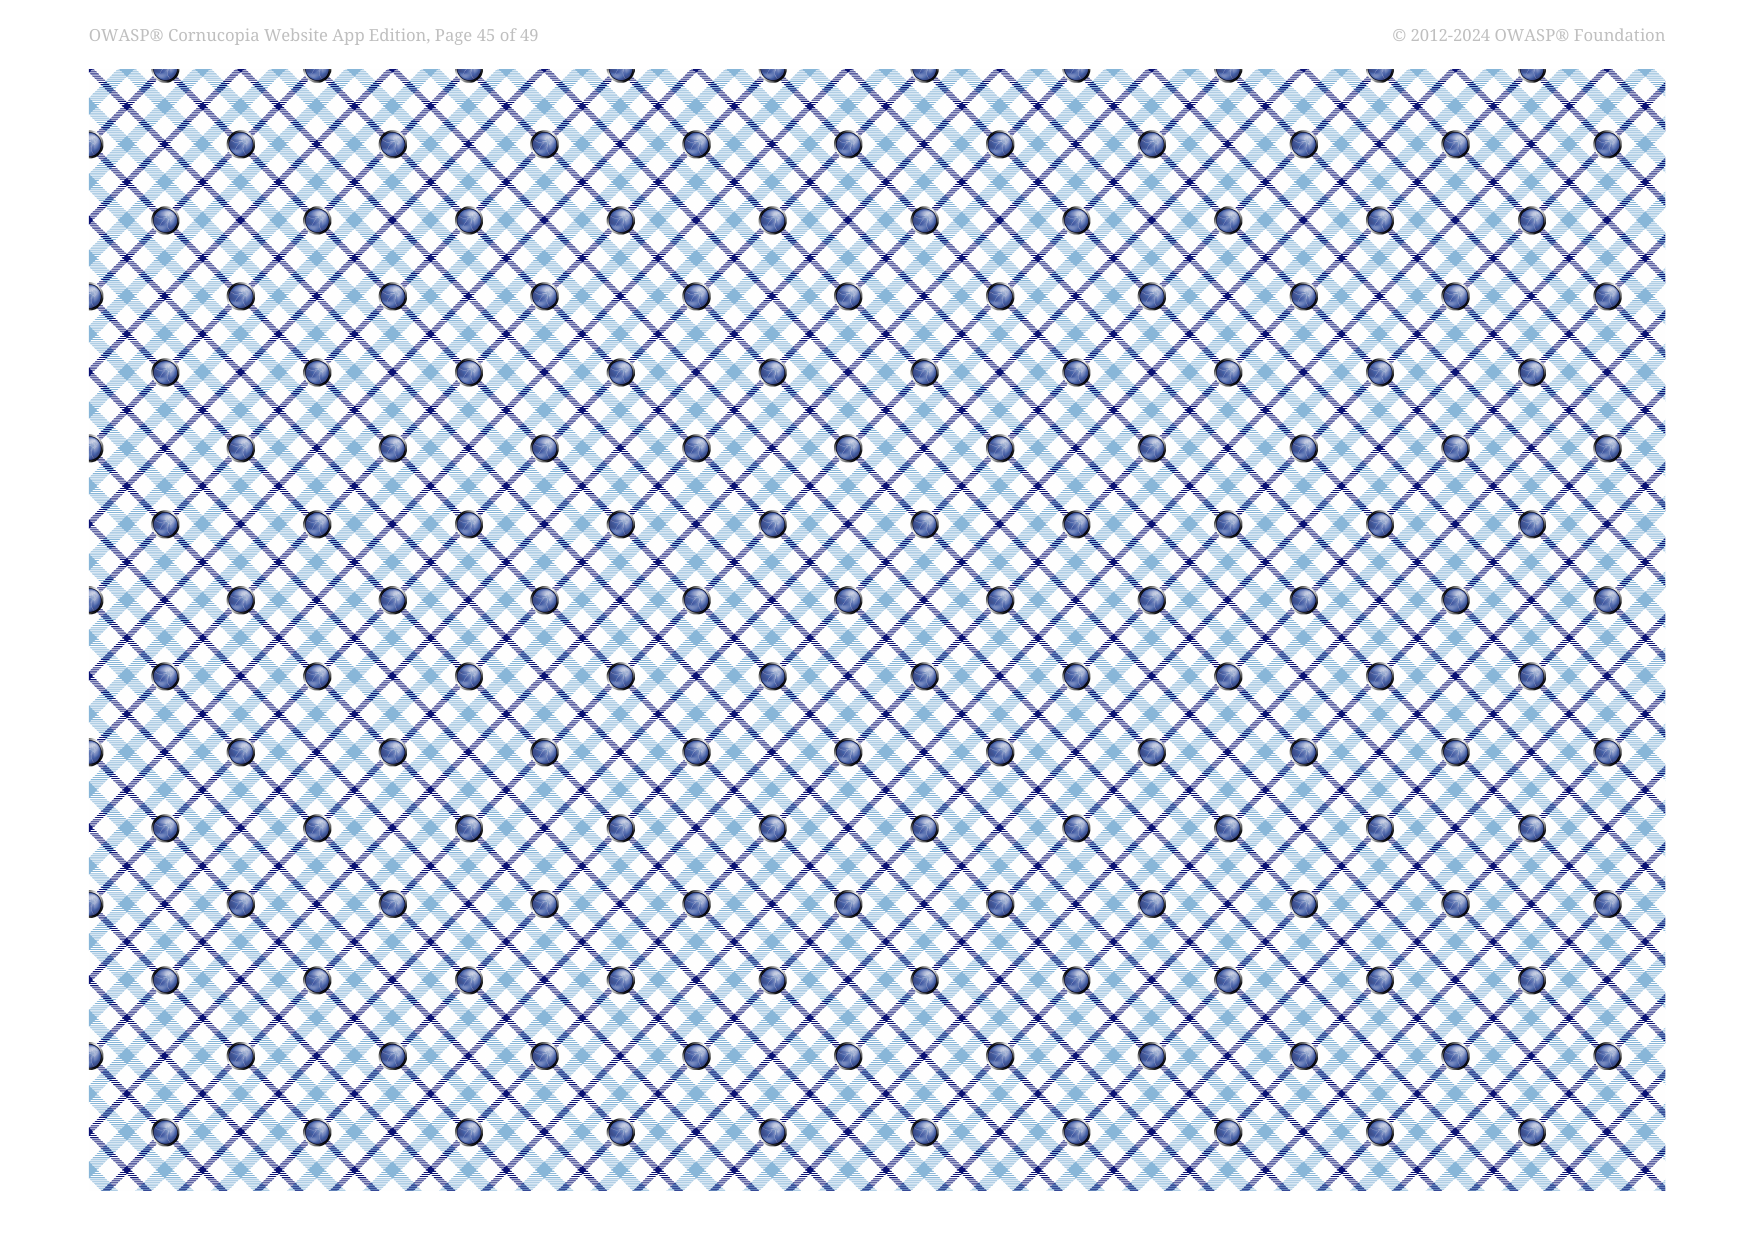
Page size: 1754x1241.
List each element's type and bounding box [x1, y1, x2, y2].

picture [88, 69, 1666, 1191]
